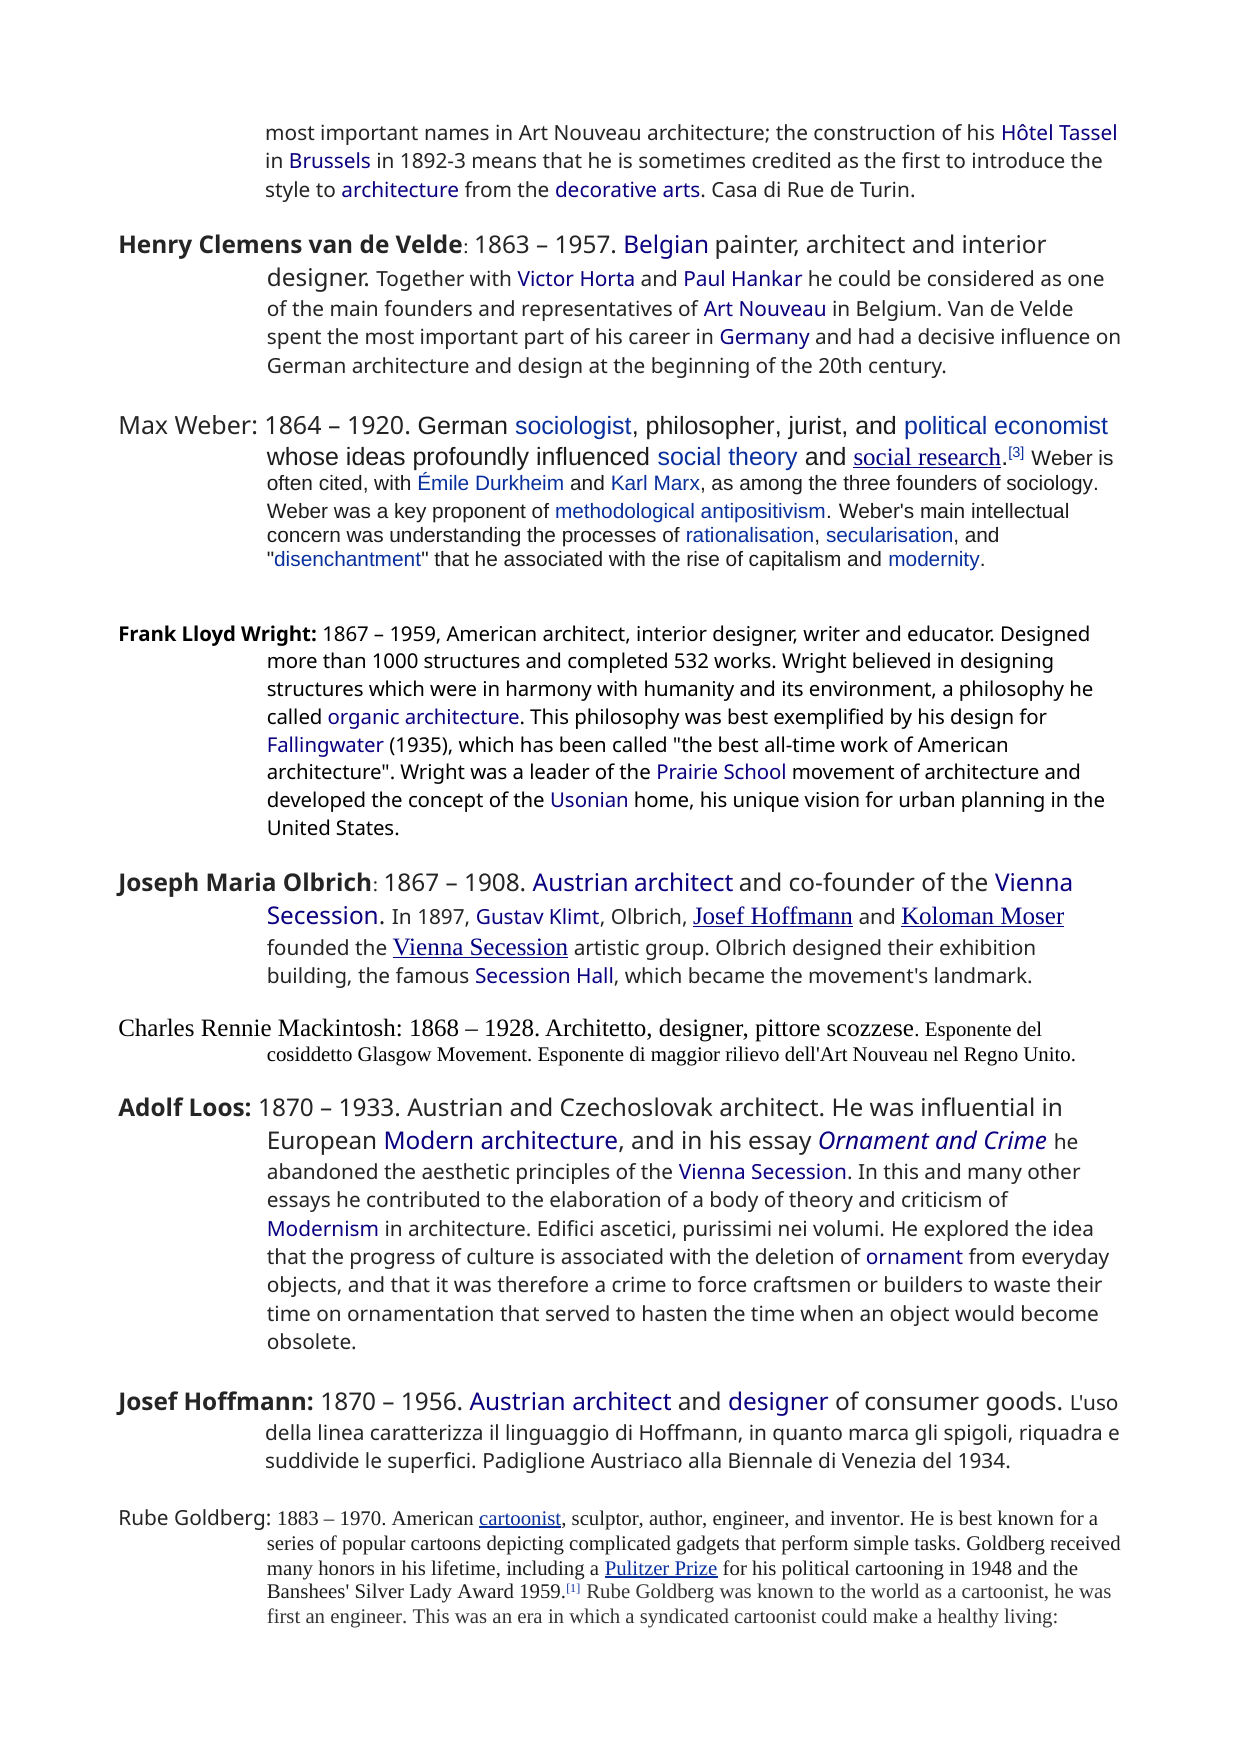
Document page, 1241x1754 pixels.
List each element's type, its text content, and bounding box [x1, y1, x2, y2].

text Josef Hoffmann: 1870 – 1956. Austrian architect and designer of consumer goods. L'uso della linea caratterizza il linguaggio di Hoffmann, in quanto marca gli spigoli, riquadra e suddivide le superfici. Padiglione Austriaco alla Biennale di Venezia del 1934. [118, 1384, 1122, 1474]
text Max Weber: 1864 – 1920. German sociologist, philosopher, jurist, and political economist whose ideas profoundly influenced social theory and social research.[3] Weber is often cited, with Émile Durkheim and Karl Marx, as among the three founders of sociology. Weber was a key proponent of methodological antipositivism. Weber's main intellectual concern was understanding the processes of rationalisation, secularisation, and "disenchantment" that he associated with the rise of capitalism and modernity. [118, 408, 1122, 571]
text most important names in Art Nouveau architecture; the construction of his Hôtel Tassel in Brussels in 1892-3 means that he is sometimes credited as the first to introduce the style to architecture from the decorative arts. Casa di Rue de Turin. [118, 118, 1122, 203]
text Joseph Maria Olbrich: 1867 – 1908. Austrian architect and co-founder of the Vienna Secession. In 1897, Gustav Klimt, Olbrich, Josef Hoffmann and Koloman Moser founded the Vienna Secession artistic group. Olbrich designed their exhibition building, the famous Secession Hall, which became the movement's landmark. [118, 865, 1122, 989]
text Frank Lloyd Wright: 1867 – 1959, American architect, interior designer, writer and educator. Designed more than 1000 structures and completed 532 works. Wright believed in designing structures which were in harmony with humanity and its environment, a philosophy he called organic architecture. This philosophy was best exemplified by his design for Fallingwater (1935), which has been called "the best all-time work of American architecture". Wright was a leader of the Prairie School movement of architecture and developed the concept of the Usonian home, his unique vision for urban planning in the United States. [118, 619, 1122, 841]
text Charles Rennie Mackintosh: 1868 – 1928. Architetto, designer, pittore scozzese. Esponente del cosiddetto Glasgow Movement. Esponente di maggior rilievo dell'Art Nouveau nel Regno Unito. [118, 1013, 1122, 1066]
text Rube Goldberg: 1883 – 1970. American cartoonist, sculptor, author, engineer, and inventor. He is best known for a series of popular cartoons depicting complicated gadgets that perform simple tasks. Goldberg received many honors in his lifetime, including a Pulitzer Prize for his political cartooning in 1948 and the Banshees' Silver Lady Award 1959.[1] Rube Goldberg was known to the world as a cartoonist, he was first an engineer. This was an era in which a syndicated cartoonist could make a healthy living: [118, 1503, 1122, 1628]
text Henry Clemens van de Velde: 1863 – 1957. Belgian painter, architect and interior designer. Together with Victor Horta and Paul Hankar he could be considered as one of the main founders and representatives of Art Nouveau in Belgium. Van de Velde spent the most important part of his career in Germany and had a decisive influence on German architecture and design at the beginning of the 20th century. [118, 227, 1122, 379]
text Adolf Loos: 1870 – 1933. Austrian and Czechoslovak architect. He was influential in European Modern architecture, and in his essay Ornament and Crime he abandoned the aesthetic principles of the Vienna Secession. In this and many other essays he contributed to the elaboration of a body of theory and criticism of Modernism in architecture. Edifici ascetici, purissimi nei volumi. He explored the idea that the progress of culture is associated with the deletion of ornament from everyday objects, and that it was therefore a crime to force craftsmen or builders to waste their time on ornamentation that served to hasten the time when an object would become obsolete. [118, 1090, 1122, 1356]
